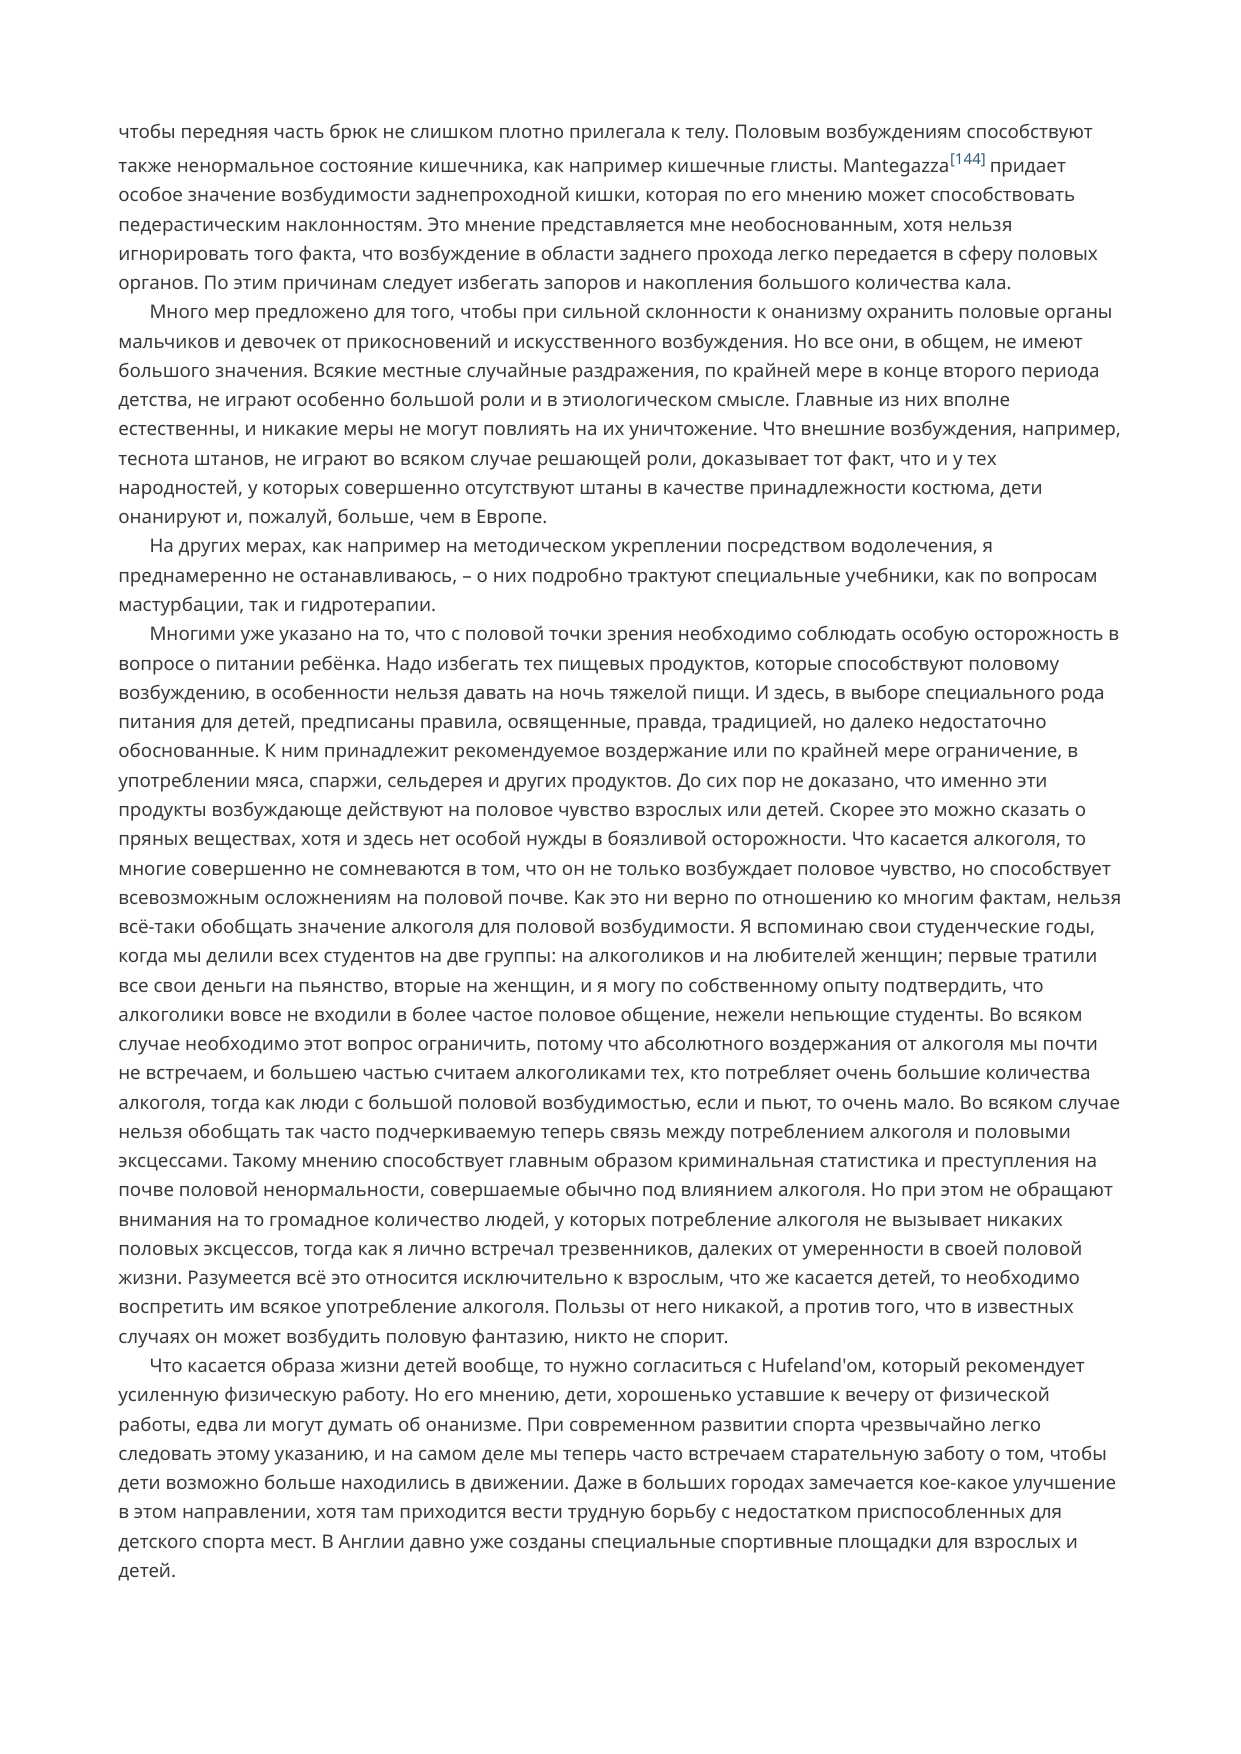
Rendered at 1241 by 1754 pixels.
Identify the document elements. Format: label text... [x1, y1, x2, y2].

text На других мерах, как например на методическом укреплении посредством водолечения, я преднамеренно не останавливаюсь, – о них подробно трактуют специальные учебники, как по вопросам мастурбации, так и гидротерапии. [118, 533, 1122, 617]
text Что касается образа жизни детей вообще, то нужно согласиться с Hufeland'ом, который рекомендует усиленную физическую работу. Но его мнению, дети, хорошенько уставшие к вечеру от физической работы, едва ли могут думать об онанизме. При современном развитии спорта чрезвычайно легко следовать этому указанию, и на самом деле мы теперь часто встречаем старательную заботу о том, чтобы дети возможно больше находились в движении. Даже в больших городах замечается кое-какое улучшение в этом направлении, хотя там приходится вести трудную борьбу с недостатком приспособленных для детского спорта мест. В Англии давно уже созданы специальные спортивные площадки для взрослых и детей. [118, 1352, 1122, 1583]
text Многими уже указано на то, что с половой точки зрения необходимо соблюдать особую осторожность в вопросе о питании ребёнка. Надо избегать тех пищевых продуктов, которые способствуют половому возбуждению, в особенности нельзя давать на ночь тяжелой пищи. И здесь, в выборе специального рода питания для детей, предписаны правила, освященные, правда, традицией, но далеко недостаточно обоснованные. К ним принадлежит рекомендуемое воздержание или по крайней мере ограничение, в употреблении мяса, спаржи, сельдерея и других продуктов. До сих пор не доказано, что именно эти продукты возбуждающе действуют на половое чувство взрослых или детей. Скорее это можно сказать о пряных веществах, хотя и здесь нет особой нужды в боязливой осторожности. Что касается алкоголя, то многие совершенно не сомневаются в том, что он не только возбуждает половое чувство, но способствует всевозможным осложнениям на половой почве. Как это ни верно по отношению ко многим фактам, нельзя всё-таки обобщать значение алкоголя для половой возбудимости. Я вспоминаю свои студенческие годы, когда мы делили всех студентов на две группы: на алкоголиков и на любителей женщин; первые тратили все свои деньги на пьянство, вторые на женщин, и я могу по собственному опыту подтвердить, что алкоголики вовсе не входили в более частое половое общение, нежели непьющие студенты. Во всяком случае необходимо этот вопрос ограничить, потому что абсолютного воздержания от алкоголя мы почти не встречаем, и большею частью считаем алкоголиками тех, кто потребляет очень большие количества алкоголя, тогда как люди с большой половой возбудимостью, если и пьют, то очень мало. Во всяком случае нельзя обобщать так часто подчеркиваемую теперь связь между потреблением алкоголя и половыми эксцессами. Такому мнению способствует главным образом криминальная статистика и преступления на почве половой ненормальности, совершаемые обычно под влиянием алкоголя. Но при этом не обращают внимания на то громадное количество людей, у которых потребление алкоголя не вызывает никаких половых эксцессов, тогда как я лично встречал трезвенников, далеких от умеренности в своей половой жизни. Разумеется всё это относится исключительно к взрослым, что же касается детей, то необходимо воспретить им всякое употребление алкоголя. Пользы от него никакой, а против того, что в известных случаях он может возбудить половую фантазию, никто не спорит. [118, 621, 1122, 1349]
text чтобы передняя часть брюк не слишком плотно прилегала к телу. Половым возбуждениям способствуют также ненормальное состояние кишечника, как например кишечные глисты. Mantegazza[144] придает особое значение возбудимости заднепроходной кишки, которая по его мнению может способствовать педерастическим наклонностям. Это мнение представляется мне необоснованным, хотя нельзя игнорировать того факта, что возбуждение в области заднего прохода легко передается в сферу половых органов. По этим причинам следует избегать запоров и накопления большого количества кала. [118, 118, 1122, 295]
text Много мер предложено для того, чтобы при сильной склонности к онанизму охранить половые органы мальчиков и девочек от прикосновений и искусственного возбуждения. Но все они, в общем, не имеют большого значения. Всякие местные случайные раздражения, по крайней мере в конце второго периода детства, не играют особенно большой роли и в этиологическом смысле. Главные из них вполне естественны, и никакие меры не могут повлиять на их уничтожение. Что внешние возбуждения, например, теснота штанов, не играют во всяком случае решающей роли, доказывает тот факт, что и у тех народностей, у которых совершенно отсутствуют штаны в качестве принадлежности костюма, дети онанируют и, пожалуй, больше, чем в Европе. [118, 299, 1122, 529]
